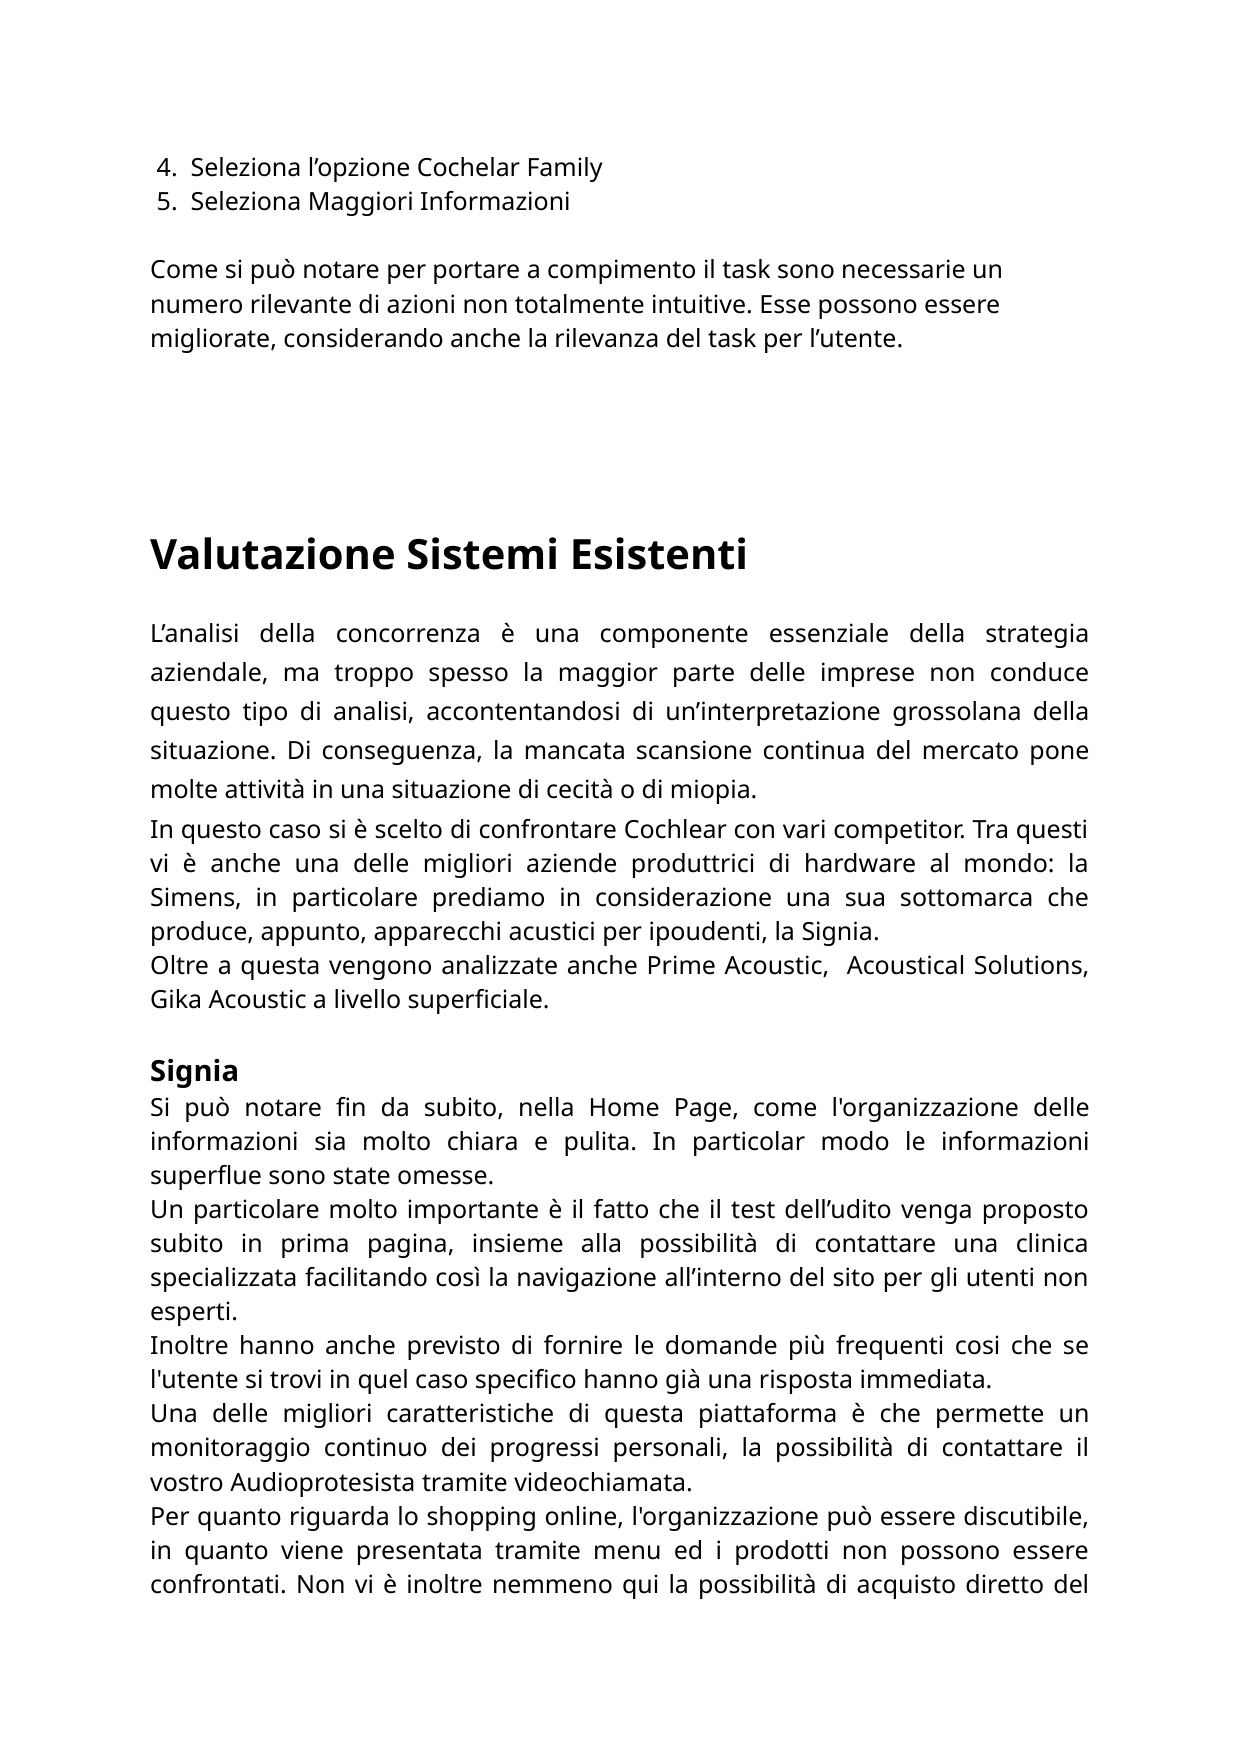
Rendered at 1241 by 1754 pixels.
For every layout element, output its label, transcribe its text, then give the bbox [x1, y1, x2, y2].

text L’analisi della concorrenza è una componente essenziale della strategia aziendale, ma troppo spesso la maggior parte delle imprese non conduce questo tipo di analisi, accontentandosi di un’interpretazione grossolana della situazione. Di conseguenza, la mancata scansione continua del mercato pone molte attività in una situazione di cecità o di miopia. [150, 616, 1090, 806]
text 4. Seleziona l’opzione Cochelar Family [150, 150, 1090, 184]
text 5. Seleziona Maggiori Informazioni [150, 184, 1090, 218]
text Inoltre hanno anche previsto di fornire le domande più frequenti cosi che se l'utente si trovi in quel caso specifico hanno già una risposta immediata. [150, 1328, 1090, 1396]
text Oltre a questa vengono analizzate anche Prime Acoustic, Acoustical Solutions, Gika Acoustic a livello superficiale. [150, 948, 1090, 1016]
text Come si può notare per portare a compimento il task sono necessarie un numero rilevante di azioni non totalmente intuitive. Esse possono essere migliorate, considerando anche la rilevanza del task per l’utente. [150, 252, 1090, 354]
text Un particolare molto importante è il fatto che il test dell’udito venga proposto subito in prima pagina, insieme alla possibilità di contattare una clinica specializzata facilitando così la navigazione all’interno del sito per gli utenti non esperti. [150, 1192, 1090, 1328]
text Una delle migliori caratteristiche di questa piattaforma è che permette un monitoraggio continuo dei progressi personali, la possibilità di contattare il vostro Audioprotesista tramite videochiamata. [150, 1396, 1090, 1498]
text Per quanto riguarda lo shopping online, l'organizzazione può essere discutibile, in quanto viene presentata tramite menu ed i prodotti non possono essere confrontati. Non vi è inoltre nemmeno qui la possibilità di acquisto diretto del [150, 1498, 1090, 1600]
text Valutazione Sistemi Esistenti [150, 525, 1090, 581]
text Si può notare fin da subito, nella Home Page, come l'organizzazione delle informazioni sia molto chiara e pulita. In particolar modo le informazioni superflue sono state omesse. [150, 1089, 1090, 1192]
text In questo caso si è scelto di confrontare Cochlear con vari competitor. Tra questi vi è anche una delle migliori aziende produttrici di hardware al mondo: la Simens, in particolare prediamo in considerazione una sua sottomarca che produce, appunto, apparecchi acustici per ipoudenti, la Signia. [150, 811, 1090, 948]
text Signia [150, 1050, 1090, 1089]
